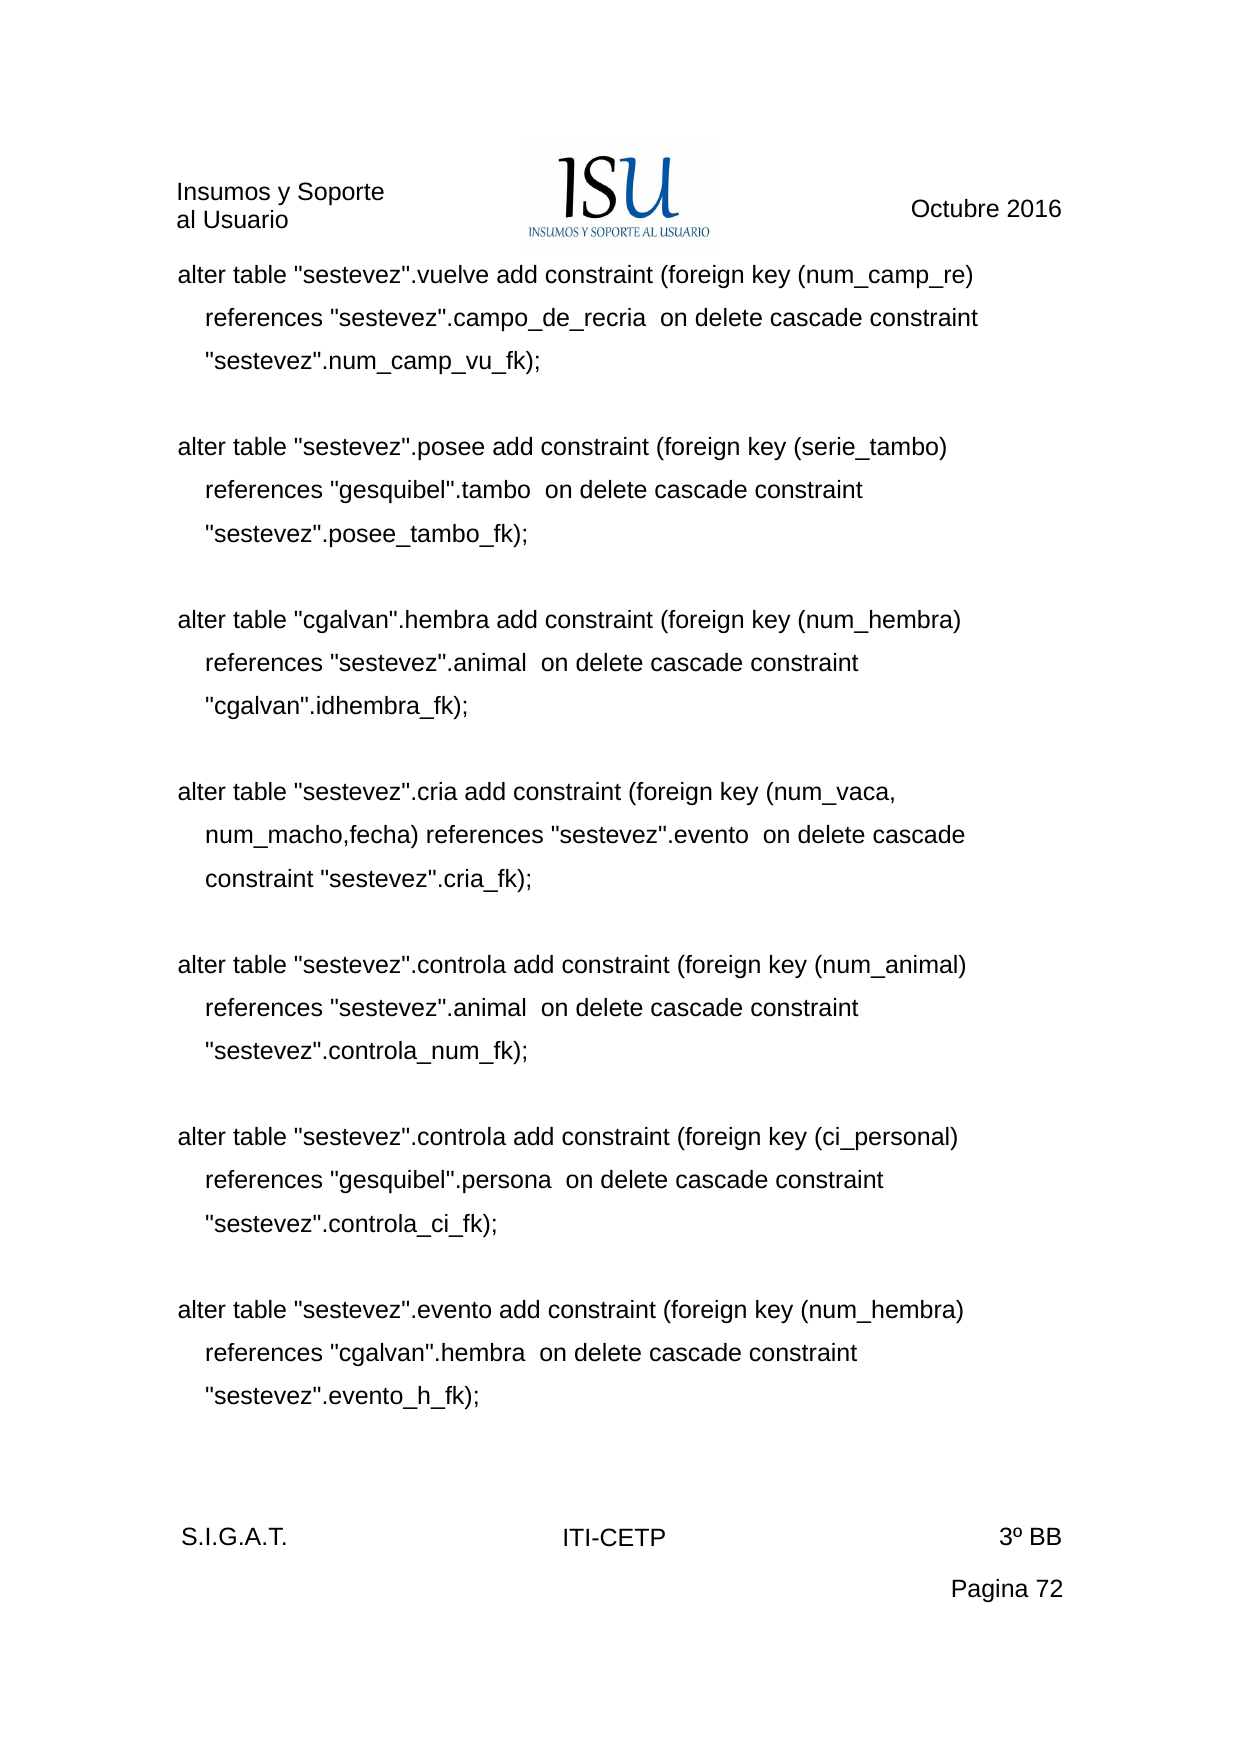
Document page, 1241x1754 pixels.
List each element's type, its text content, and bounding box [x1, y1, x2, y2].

text alter table "cgalvan".hembra add constraint (foreign key (num_hembra) [177, 605, 1063, 633]
text "sestevez".controla_ci_fk); [177, 1208, 1063, 1237]
text constraint "sestevez".cria_fk); [177, 863, 1063, 892]
text references "cgalvan".hembra on delete cascade constraint [177, 1338, 1063, 1367]
text alter table "sestevez".controla add constraint (foreign key (num_animal) [177, 950, 1063, 978]
text alter table "sestevez".cria add constraint (foreign key (num_vaca, [177, 777, 1063, 806]
text references "sestevez".animal on delete cascade constraint [177, 648, 1063, 677]
text alter table "sestevez".evento add constraint (foreign key (num_hembra) [177, 1295, 1063, 1323]
text "sestevez".evento_h_fk); [177, 1381, 1063, 1410]
text references "sestevez".animal on delete cascade constraint [177, 993, 1063, 1022]
text references "sestevez".campo_de_recria on delete cascade constraint [177, 303, 1063, 332]
picture [517, 138, 723, 252]
text "cgalvan".idhembra_fk); [177, 691, 1063, 720]
text "sestevez".posee_tambo_fk); [177, 518, 1063, 547]
text alter table "sestevez".controla add constraint (foreign key (ci_personal) [177, 1122, 1063, 1151]
text alter table "sestevez".posee add constraint (foreign key (serie_tambo) [177, 432, 1063, 461]
text alter table "sestevez".vuelve add constraint (foreign key (num_camp_re) [177, 260, 1063, 288]
text "sestevez".controla_num_fk); [177, 1036, 1063, 1065]
text num_macho,fecha) references "sestevez".evento on delete cascade [177, 820, 1063, 849]
text references "gesquibel".tambo on delete cascade constraint [177, 475, 1063, 504]
text "sestevez".num_camp_vu_fk); [177, 346, 1063, 375]
text references "gesquibel".persona on delete cascade constraint [177, 1165, 1063, 1194]
